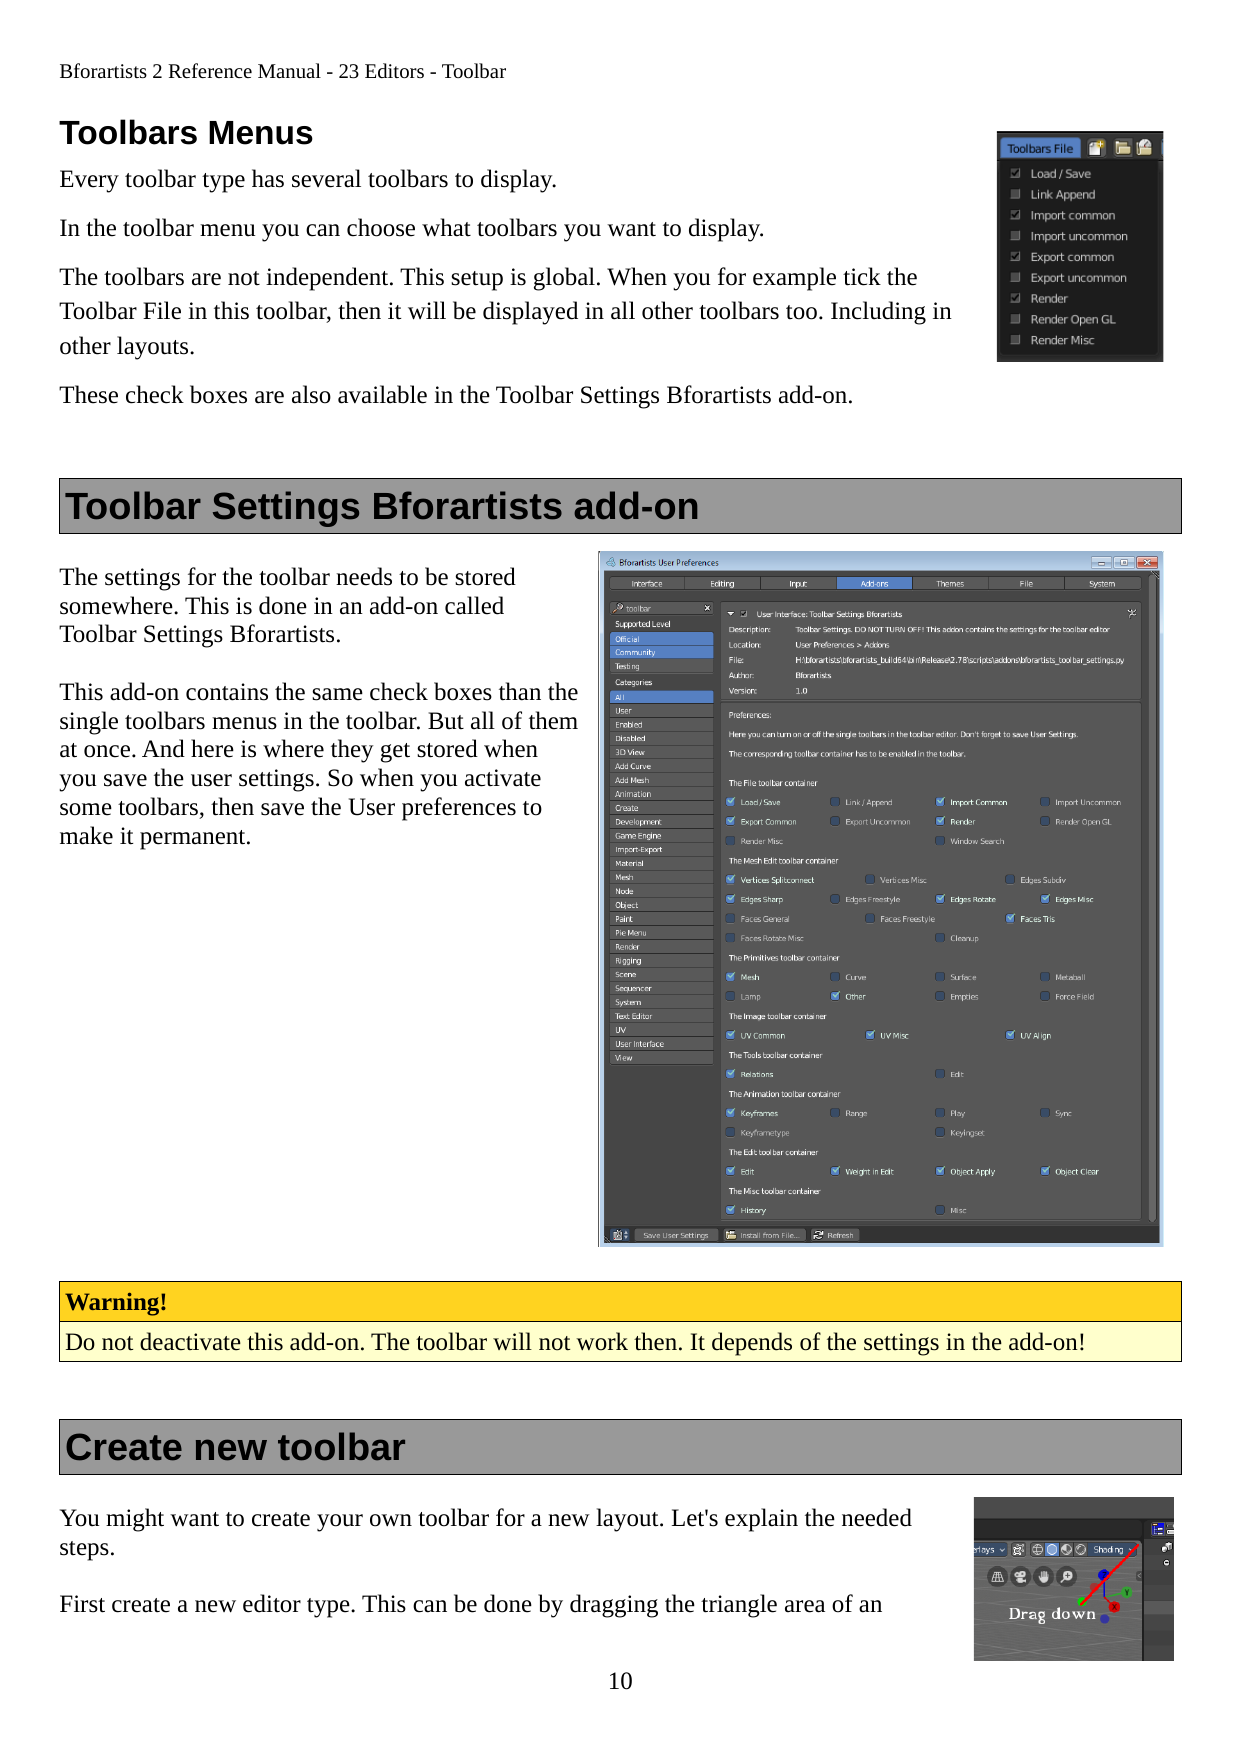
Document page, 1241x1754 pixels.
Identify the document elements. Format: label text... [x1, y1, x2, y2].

text You might want to create your own toolbar for a new layout. Let's explain the needed steps. [59, 1503, 973, 1561]
text The toolbars are not independent. This setup is global. When you for example tick the Toolbar File in this toolbar, then it will be displayed in all other toolbars too. Including in other layouts. [59, 262, 996, 359]
table_cell Do not deactivate this add-on. The toolbar will not work then. It depends of the settings in the add-on! [60, 1322, 1181, 1361]
picture [598, 551, 1164, 1247]
picture [996, 131, 1164, 362]
subtitle Toolbars Menus [59, 113, 1181, 151]
text These check boxes are also available in the Toolbar Settings Bforartists add-on. [59, 380, 1181, 409]
picture [973, 1497, 1174, 1661]
text Every toolbar type has several toolbars to display. [59, 164, 996, 192]
table_header Create new toolbar [60, 1420, 1181, 1474]
text First create a new editor type. This can be done by dragging the triangle area of an [59, 1589, 973, 1618]
text The settings for the toolbar needs to be stored somewhere. This is done in an add-on called Toolbar Settings Bforartists. [59, 562, 598, 648]
table_header Warning! [60, 1282, 1181, 1321]
table_header Toolbar Settings Bforartists add-on [60, 479, 1181, 533]
text This add-on contains the same check boxes than the single toolbars menus in the toolbar. But all of them at once. And here is where they get stored when you save the user settings. So when you activate some toolbars, then save the User preferences to make it permanent. [59, 677, 598, 849]
text In the toolbar menu you can choose what toolbars you want to display. [59, 213, 996, 242]
